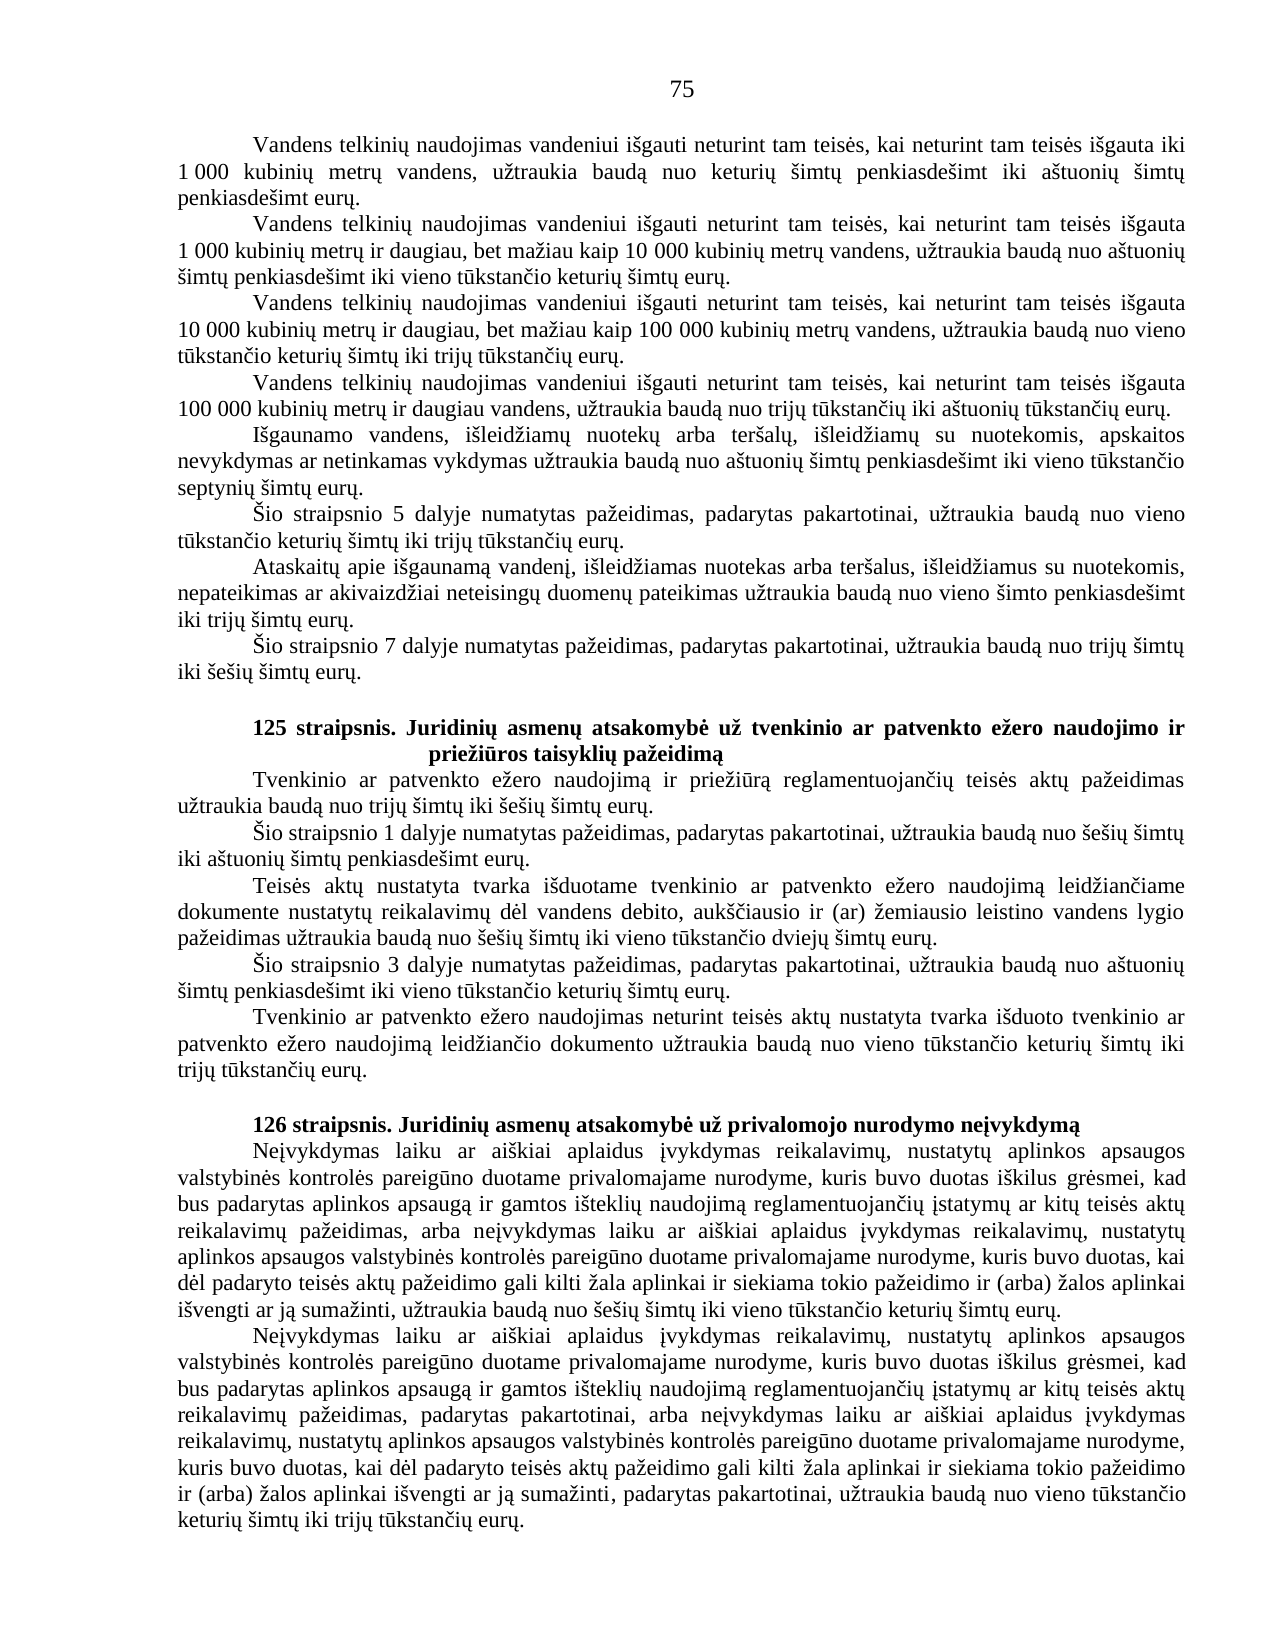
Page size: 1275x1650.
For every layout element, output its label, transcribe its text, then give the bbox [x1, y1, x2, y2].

text Šio straipsnio 7 dalyje numatytas pažeidimas, padarytas pakartotinai, užtraukia baudą nuo trijų šimtų iki šešių šimtų eurų. [177, 632, 1186, 685]
text Vandens telkinių naudojimas vandeniui išgauti neturint tam teisės, kai neturint tam teisės išgauta 1 000 kubinių metrų ir daugiau, bet mažiau kaip 10 000 kubinių metrų vandens, užtraukia baudą nuo aštuonių šimtų penkiasdešimt iki vieno tūkstančio keturių šimtų eurų. [177, 210, 1186, 289]
text Neįvykdymas laiku ar aiškiai aplaidus įvykdymas reikalavimų, nustatytų aplinkos apsaugos valstybinės kontrolės pareigūno duotame privalomajame nurodyme, kuris buvo duotas iškilus grėsmei, kad bus padarytas aplinkos apsaugą ir gamtos išteklių naudojimą reglamentuojančių įstatymų ar kitų teisės aktų reikalavimų pažeidimas, padarytas pakartotinai, arba neįvykdymas laiku ar aiškiai aplaidus įvykdymas reikalavimų, nustatytų aplinkos apsaugos valstybinės kontrolės pareigūno duotame privalomajame nurodyme, kuris buvo duotas, kai dėl padaryto teisės aktų pažeidimo gali kilti žala aplinkai ir siekiama tokio pažeidimo ir (arba) žalos aplinkai išvengti ar ją sumažinti, padarytas pakartotinai, užtraukia baudą nuo vieno tūkstančio keturių šimtų iki trijų tūkstančių eurų. [177, 1322, 1186, 1533]
text Tvenkinio ar patvenkto ežero naudojimas neturint teisės aktų nustatyta tvarka išduoto tvenkinio ar patvenkto ežero naudojimą leidžiančio dokumento užtraukia baudą nuo vieno tūkstančio keturių šimtų iki trijų tūkstančių eurų. [177, 1003, 1186, 1082]
text Vandens telkinių naudojimas vandeniui išgauti neturint tam teisės, kai neturint tam teisės išgauta 100 000 kubinių metrų ir daugiau vandens, užtraukia baudą nuo trijų tūkstančių iki aštuonių tūkstančių eurų. [177, 368, 1186, 421]
text Vandens telkinių naudojimas vandeniui išgauti neturint tam teisės, kai neturint tam teisės išgauta iki 1 000 kubinių metrų vandens, užtraukia baudą nuo keturių šimtų penkiasdešimt iki aštuonių šimtų penkiasdešimt eurų. [177, 131, 1186, 210]
text Tvenkinio ar patvenkto ežero naudojimą ir priežiūrą reglamentuojančių teisės aktų pažeidimas užtraukia baudą nuo trijų šimtų iki šešių šimtų eurų. [177, 766, 1186, 819]
text Šio straipsnio 3 dalyje numatytas pažeidimas, padarytas pakartotinai, užtraukia baudą nuo aštuonių šimtų penkiasdešimt iki vieno tūkstančio keturių šimtų eurų. [177, 951, 1186, 1003]
text Vandens telkinių naudojimas vandeniui išgauti neturint tam teisės, kai neturint tam teisės išgauta 10 000 kubinių metrų ir daugiau, bet mažiau kaip 100 000 kubinių metrų vandens, užtraukia baudą nuo vieno tūkstančio keturių šimtų iki trijų tūkstančių eurų. [177, 289, 1186, 368]
text Šio straipsnio 5 dalyje numatytas pažeidimas, padarytas pakartotinai, užtraukia baudą nuo vieno tūkstančio keturių šimtų iki trijų tūkstančių eurų. [177, 500, 1186, 553]
text Neįvykdymas laiku ar aiškiai aplaidus įvykdymas reikalavimų, nustatytų aplinkos apsaugos valstybinės kontrolės pareigūno duotame privalomajame nurodyme, kuris buvo duotas iškilus grėsmei, kad bus padarytas aplinkos apsaugą ir gamtos išteklių naudojimą reglamentuojančių įstatymų ar kitų teisės aktų reikalavimų pažeidimas, arba neįvykdymas laiku ar aiškiai aplaidus įvykdymas reikalavimų, nustatytų aplinkos apsaugos valstybinės kontrolės pareigūno duotame privalomajame nurodyme, kuris buvo duotas, kai dėl padaryto teisės aktų pažeidimo gali kilti žala aplinkai ir siekiama tokio pažeidimo ir (arba) žalos aplinkai išvengti ar ją sumažinti, užtraukia baudą nuo šešių šimtų iki vieno tūkstančio keturių šimtų eurų. [177, 1138, 1186, 1322]
text 126 straipsnis. Juridinių asmenų atsakomybė už privalomojo nurodymo neįvykdymą [252, 1111, 1186, 1138]
text Išgaunamo vandens, išleidžiamų nuotekų arba teršalų, išleidžiamų su nuotekomis, apskaitos nevykdymas ar netinkamas vykdymas užtraukia baudą nuo aštuonių šimtų penkiasdešimt iki vieno tūkstančio septynių šimtų eurų. [177, 421, 1186, 500]
text 125 straipsnis. Juridinių asmenų atsakomybė už tvenkinio ar patvenkto ežero naudojimo ir priežiūros taisyklių pažeidimą [252, 713, 1186, 766]
text Ataskaitų apie išgaunamą vandenį, išleidžiamas nuotekas arba teršalus, išleidžiamus su nuotekomis, nepateikimas ar akivaizdžiai neteisingų duomenų pateikimas užtraukia baudą nuo vieno šimto penkiasdešimt iki trijų šimtų eurų. [177, 553, 1186, 632]
text Teisės aktų nustatyta tvarka išduotame tvenkinio ar patvenkto ežero naudojimą leidžiančiame dokumente nustatytų reikalavimų dėl vandens debito, aukščiausio ir (ar) žemiausio leistino vandens lygio pažeidimas užtraukia baudą nuo šešių šimtų iki vieno tūkstančio dviejų šimtų eurų. [177, 872, 1186, 951]
text Šio straipsnio 1 dalyje numatytas pažeidimas, padarytas pakartotinai, užtraukia baudą nuo šešių šimtų iki aštuonių šimtų penkiasdešimt eurų. [177, 819, 1186, 872]
